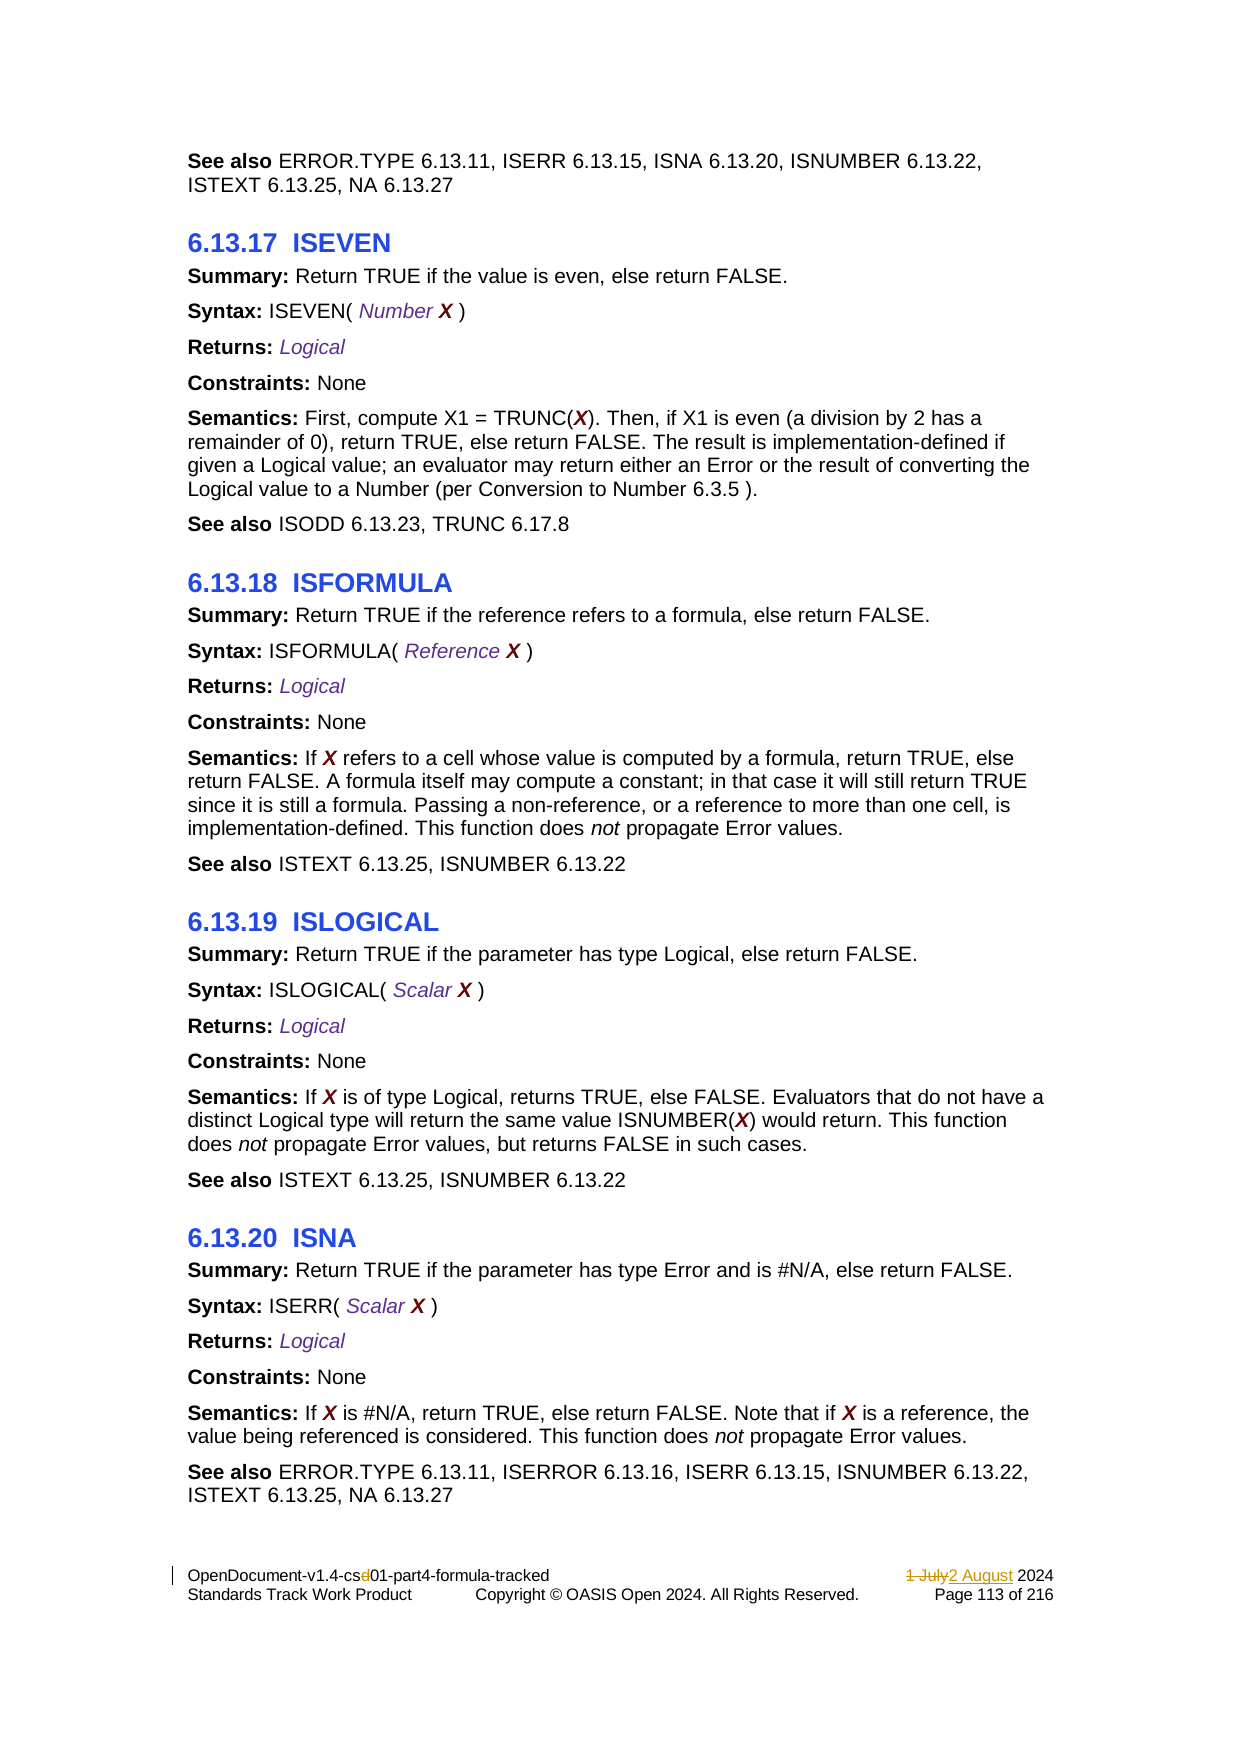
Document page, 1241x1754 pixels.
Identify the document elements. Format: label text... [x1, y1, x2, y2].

text Returns: Logical [187, 675, 1053, 698]
text Constraints: None [187, 371, 1053, 394]
text See also ERROR.TYPE 6.13.11, ISERR 6.13.15, ISNA 6.13.20, ISNUMBER 6.13.22, ISTEXT 6.13.25, NA 6.13.27 [187, 150, 1053, 197]
text Syntax: ISEVEN( Number X ) [187, 300, 1053, 323]
text Constraints: None [187, 1050, 1053, 1073]
text Syntax: ISLOGICAL( Scalar X ) [187, 978, 1053, 1002]
text See also ISODD 6.13.23, TRUNC 6.17.8 [187, 513, 1053, 536]
text Summary: Return TRUE if the parameter has type Error and is #N/A, else return FALSE. [187, 1259, 1053, 1282]
text Summary: Return TRUE if the value is even, else return FALSE. [187, 264, 1053, 288]
subtitle ISEVEN [187, 228, 1053, 258]
text Returns: Logical [187, 1330, 1053, 1353]
text Semantics: If X is #N/A, return TRUE, else return FALSE. Note that if X is a reference, the value being referenced is considered. This function does not propagate Error values. [187, 1401, 1053, 1448]
subtitle ISLOGICAL [187, 907, 1053, 937]
text Summary: Return TRUE if the reference refers to a formula, else return FALSE. [187, 603, 1053, 627]
text Semantics: If X refers to a cell whose value is computed by a formula, return TRUE, else return FALSE. A formula itself may compute a constant; in that case it will still return TRUE since it is still a formula. Passing a non-reference, or a reference to more than one cell, is implementation-defined. This function does not propagate Error values. [187, 746, 1053, 840]
text Constraints: None [187, 710, 1053, 734]
text See also ISTEXT 6.13.25, ISNUMBER 6.13.22 [187, 852, 1053, 876]
text Summary: Return TRUE if the parameter has type Logical, else return FALSE. [187, 943, 1053, 966]
text Semantics: First, compute X1 = TRUNC(X). Then, if X1 is even (a division by 2 has a remainder of 0), return TRUE, else return FALSE. The result is implementation-defined if given a Logical value; an evaluator may return either an Error or the result of converting the Logical value to a Number (per Conversion to Number 6.3.5 ). [187, 407, 1053, 501]
text Syntax: ISERR( Scalar X ) [187, 1294, 1053, 1318]
text See also ERROR.TYPE 6.13.11, ISERROR 6.13.16, ISERR 6.13.15, ISNUMBER 6.13.22, ISTEXT 6.13.25, NA 6.13.27 [187, 1460, 1053, 1507]
subtitle ISNA [187, 1223, 1053, 1253]
subtitle ISFORMULA [187, 567, 1053, 597]
text Syntax: ISFORMULA( Reference X ) [187, 639, 1053, 663]
text Returns: Logical [187, 1014, 1053, 1038]
text Returns: Logical [187, 335, 1053, 359]
text Constraints: None [187, 1366, 1053, 1389]
text Semantics: If X is of type Logical, returns TRUE, else FALSE. Evaluators that do not have a distinct Logical type will return the same value ISNUMBER(X) would return. This function does not propagate Error values, but returns FALSE in such cases. [187, 1085, 1053, 1156]
text See also ISTEXT 6.13.25, ISNUMBER 6.13.22 [187, 1168, 1053, 1192]
